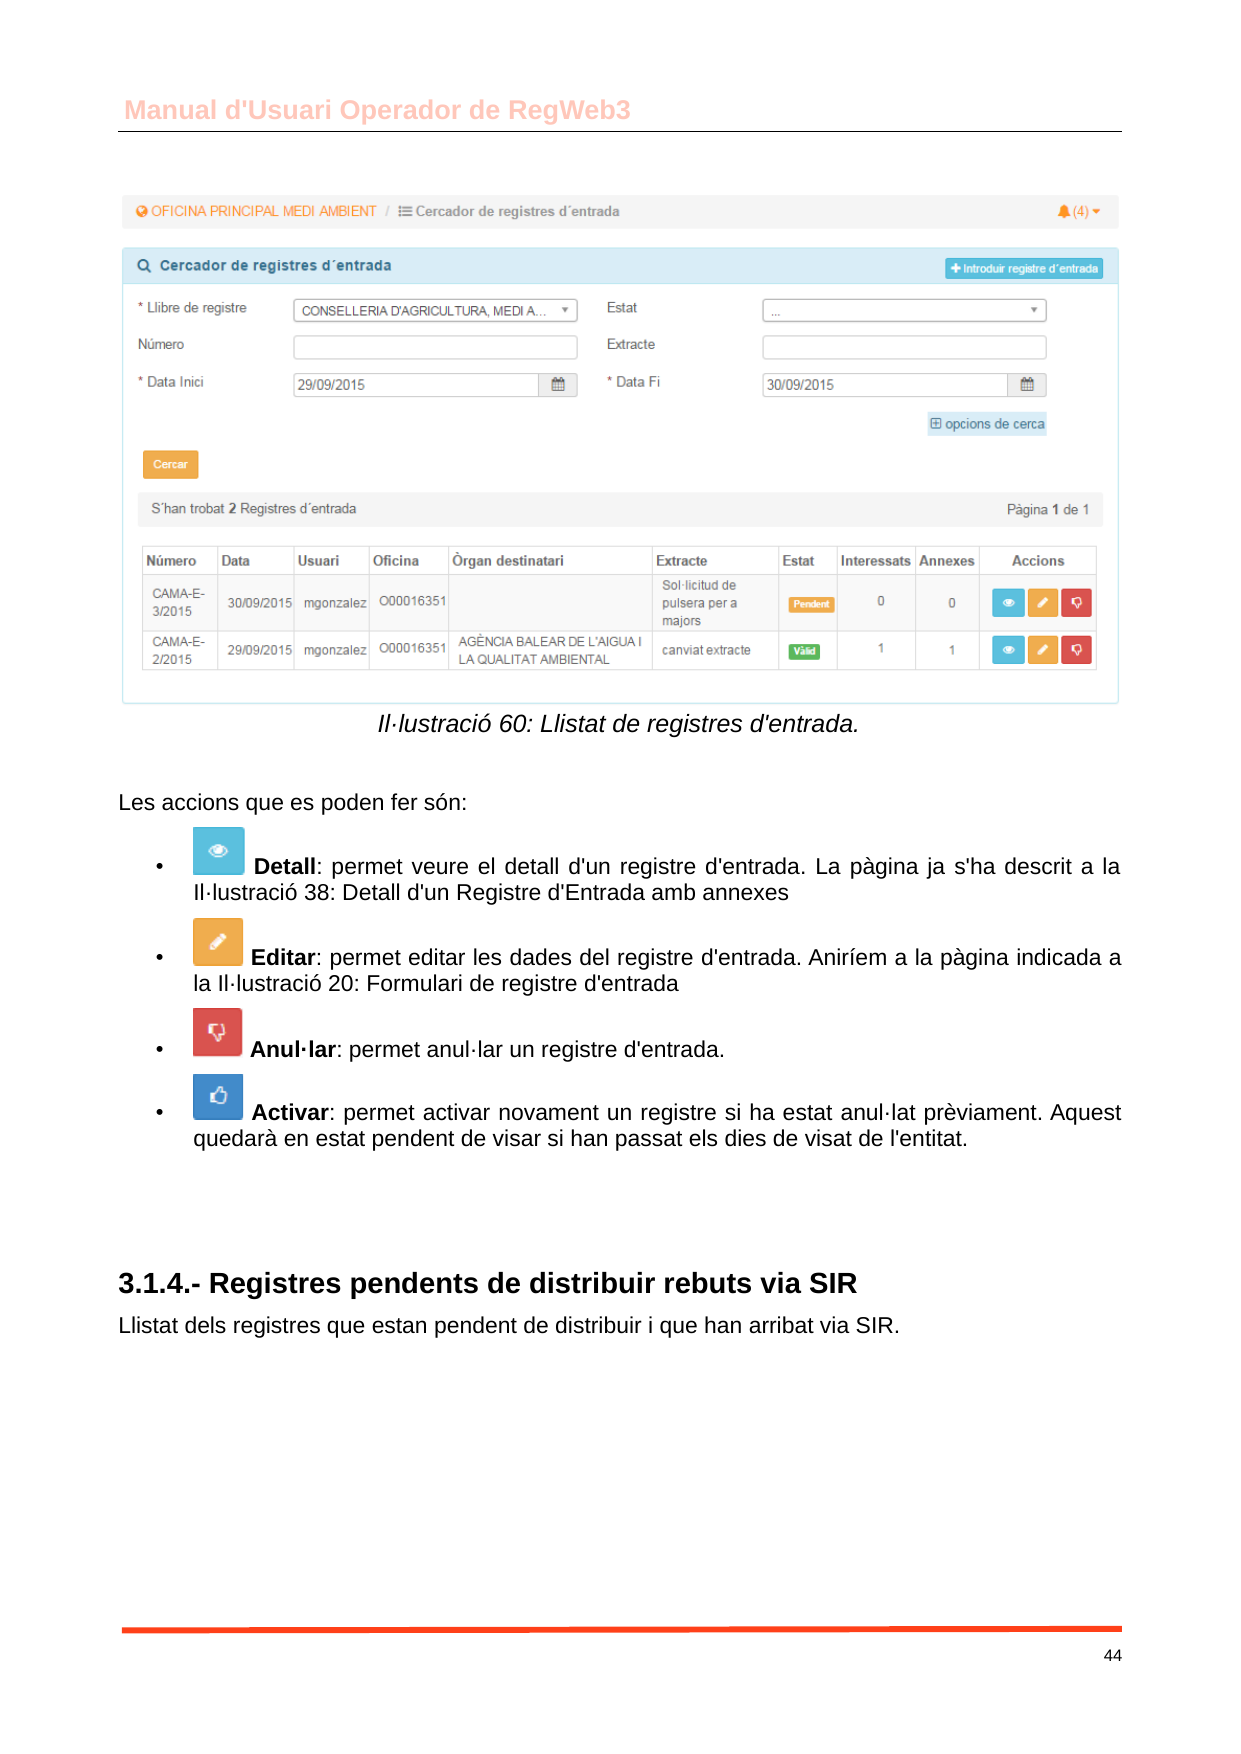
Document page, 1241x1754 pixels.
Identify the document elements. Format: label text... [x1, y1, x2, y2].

list Anul·lar: permet anul·lar un registre d'entrada. [156, 1009, 1122, 1062]
text Llistat dels registres que estan pendent de distribuir i que han arribat via SIR. [118, 1312, 1122, 1339]
list Detall: permet veure el detall d'un registre d'entrada. La pàgina ja s'ha descrit a la Il·lustració 38: Detall d'un Registre d'Entrada amb annexes [156, 828, 1122, 906]
picture [193, 1074, 244, 1120]
picture [193, 1008, 244, 1058]
list Activar: permet activar novament un registre si ha estat anul·lat prèviament. Aquest quedarà en estat pendent de visar si han passat els dies de visat de l'entitat. [156, 1075, 1122, 1151]
picture [193, 827, 245, 875]
subtitle Registres pendents de distribuir rebuts via SIR [118, 1266, 1122, 1300]
text Il·lustració 60: Llistat de registres d'entrada. [118, 709, 1122, 737]
picture [193, 918, 244, 966]
list Editar: permet editar les dades del registre d'entrada. Aniríem a la pàgina indicada a la Il·lustració 20: Formulari de registre d'entrada [156, 918, 1122, 996]
picture [118, 192, 1123, 709]
text Les accions que es poden fer són: [118, 789, 1122, 815]
